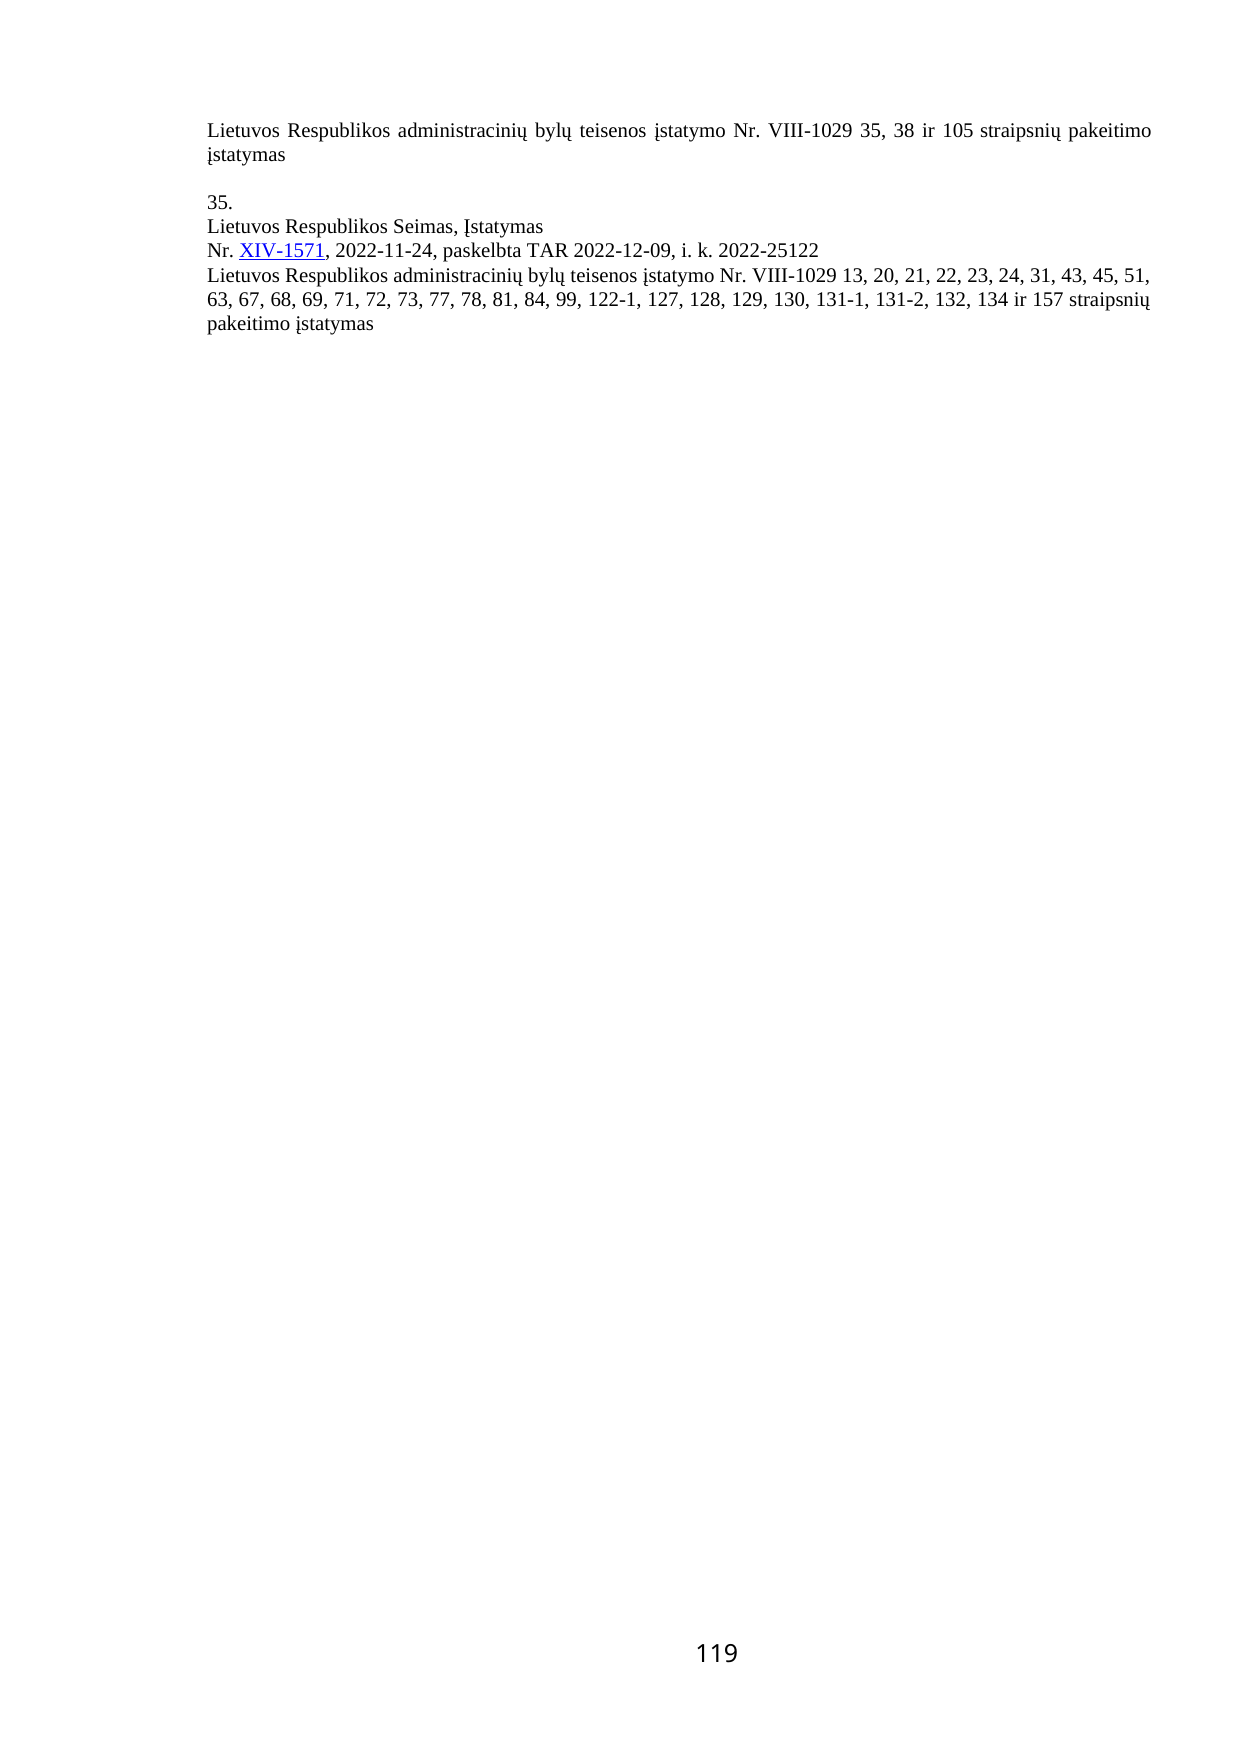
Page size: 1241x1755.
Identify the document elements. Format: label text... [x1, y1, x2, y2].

text Lietuvos Respublikos Seimas, Įstatymas [207, 214, 1152, 238]
text Lietuvos Respublikos administracinių bylų teisenos įstatymo Nr. VIII-1029 35, 38 ir 105 straipsnių pakeitimo įstatymas [207, 118, 1152, 166]
text 35. [207, 190, 1152, 214]
text Lietuvos Respublikos administracinių bylų teisenos įstatymo Nr. VIII-1029 13, 20, 21, 22, 23, 24, 31, 43, 45, 51, 63, 67, 68, 69, 71, 72, 73, 77, 78, 81, 84, 99, 122-1, 127, 128, 129, 130, 131-1, 131-2, 132, 134 ir 157 straipsnių pakeitimo įstatymas [207, 262, 1152, 335]
text Nr. XIV-1571, 2022-11-24, paskelbta TAR 2022-12-09, i. k. 2022-25122 [207, 238, 1152, 262]
